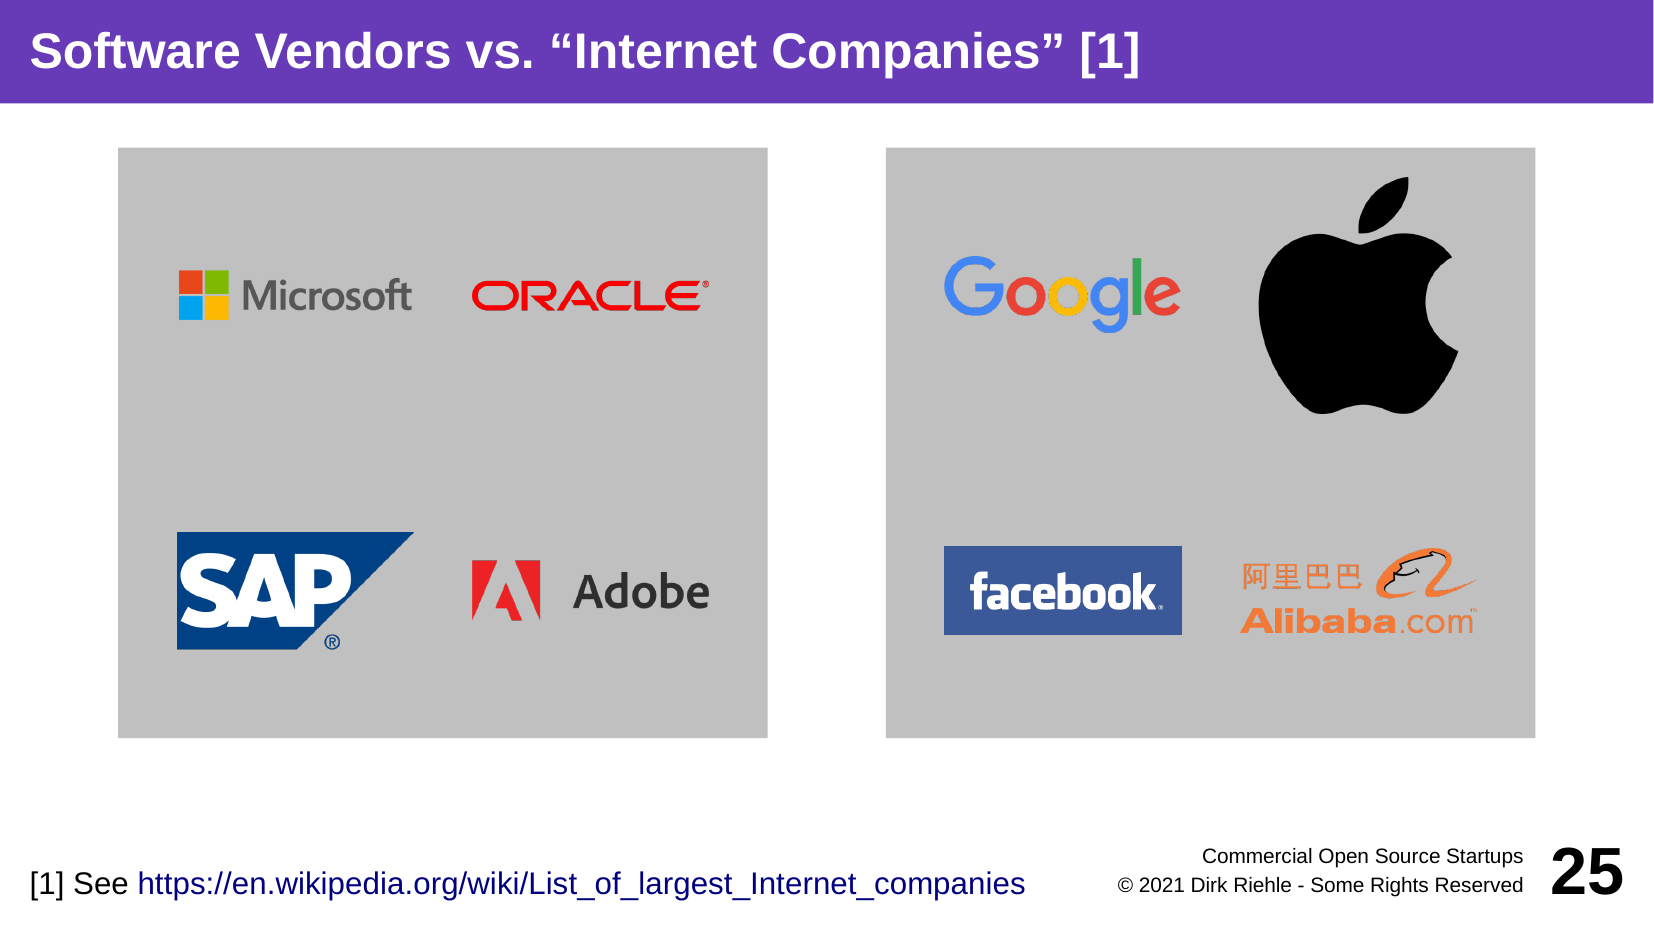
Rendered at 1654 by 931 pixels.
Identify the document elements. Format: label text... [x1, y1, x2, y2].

picture [944, 177, 1182, 414]
text_box [885, 147, 1536, 739]
picture [472, 472, 709, 709]
title Software Vendors vs. “Internet Companies” [1] [0, 0, 1654, 104]
picture [944, 472, 1182, 709]
text_box [1] See https://en.wikipedia.org/wiki/List_of_largest_Internet_companies [0, 812, 1182, 931]
picture [1240, 177, 1477, 414]
picture [1240, 472, 1477, 709]
picture [177, 177, 414, 414]
text_box [118, 147, 768, 739]
picture [472, 177, 709, 414]
picture [177, 472, 414, 709]
